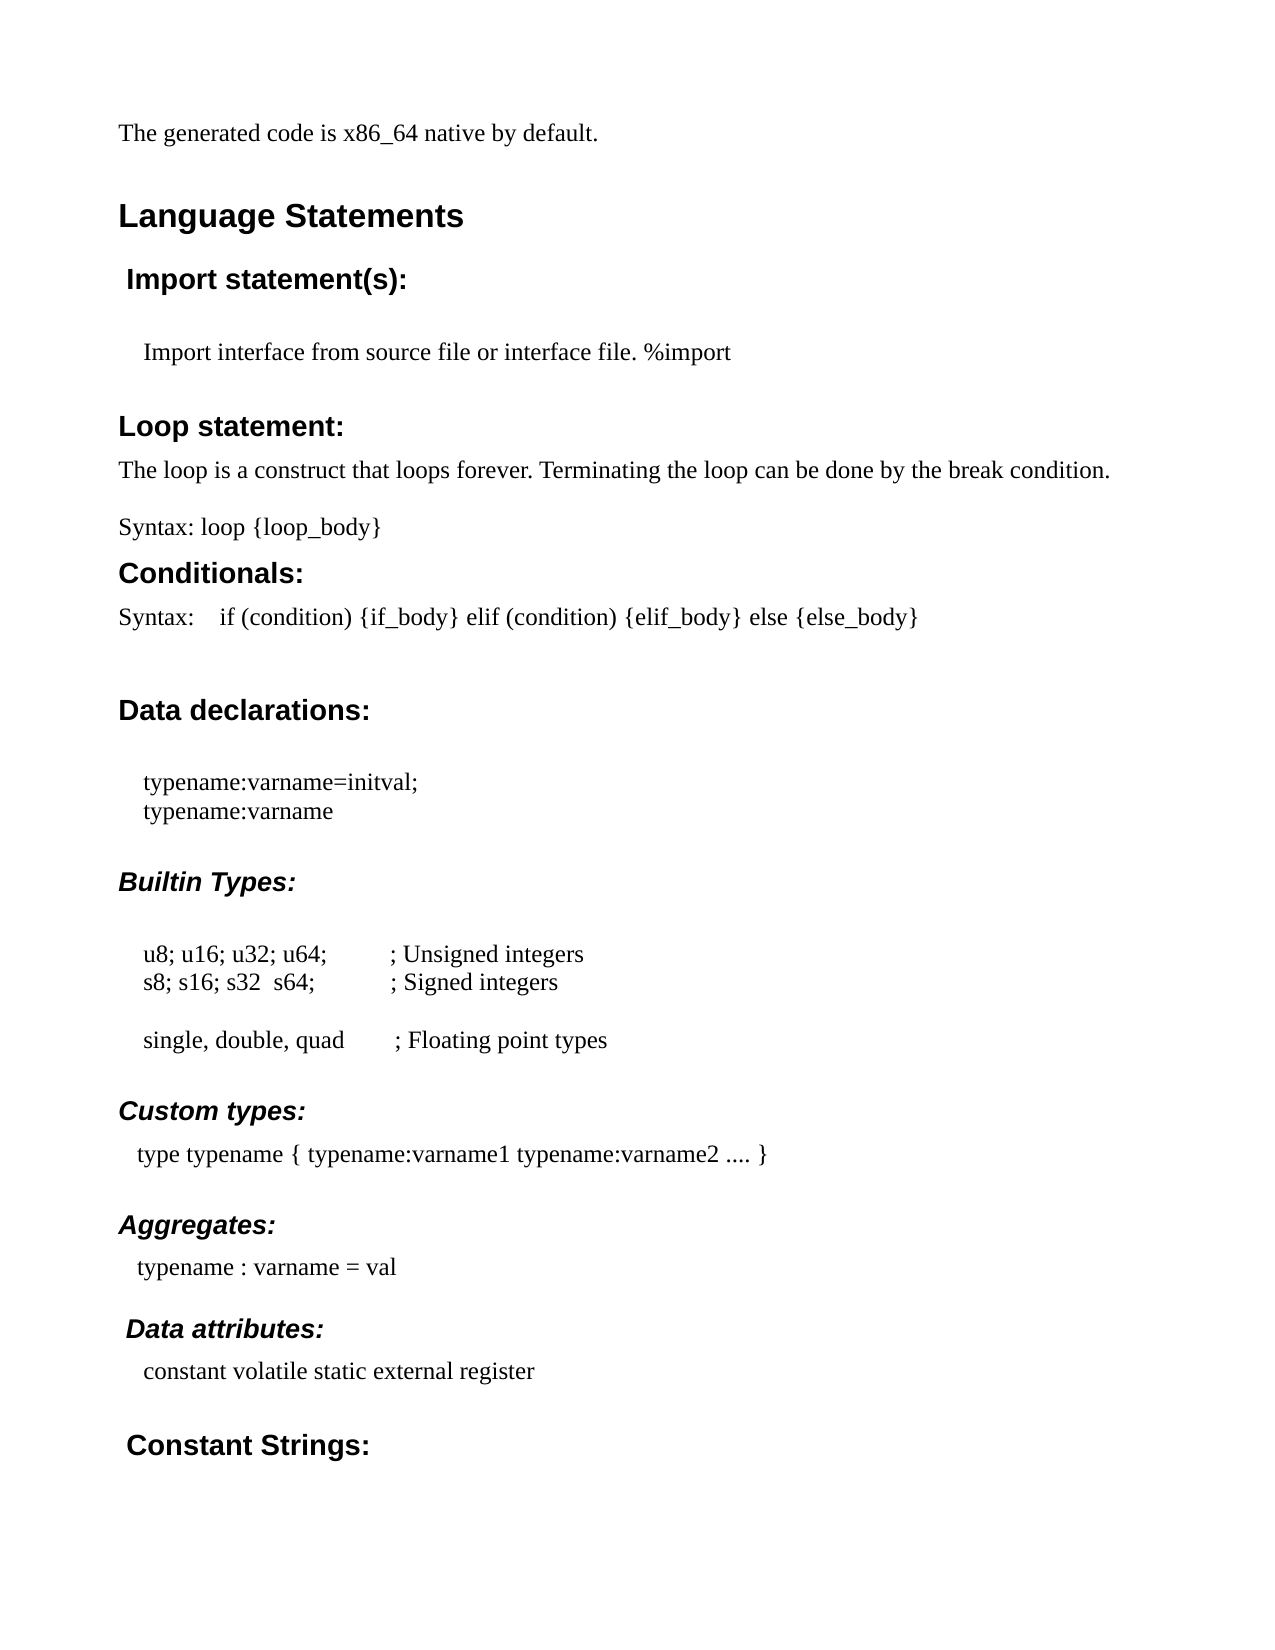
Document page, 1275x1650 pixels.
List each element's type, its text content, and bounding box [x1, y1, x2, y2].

subtitle Data declarations: [118, 693, 1157, 726]
subtitle Language Statements [118, 196, 1157, 235]
subtitle Constant Strings: [118, 1428, 1157, 1462]
subtitle Aggregates: [118, 1209, 1157, 1240]
text typename:varname=initval; [118, 767, 1157, 796]
text typename : varname = val [118, 1252, 1157, 1281]
text constant volatile static external register [118, 1356, 1157, 1385]
text u8; u16; u32; u64; ; Unsigned integers [118, 939, 1157, 967]
text The loop is a construct that loops forever. Terminating the loop can be done by the break condition. [118, 455, 1157, 484]
subtitle Builtin Types: [118, 866, 1157, 897]
subtitle Loop statement: [118, 409, 1157, 442]
text Syntax: loop {loop_body} [118, 512, 1157, 541]
text type typename { typename:varname1 typename:varname2 .... } [118, 1139, 1157, 1167]
subtitle Data attributes: [118, 1313, 1157, 1344]
text single, double, quad ; Floating point types [118, 1025, 1157, 1054]
subtitle Custom types: [118, 1095, 1157, 1126]
text Syntax: if (condition) {if_body} elif (condition) {elif_body} else {else_body} [118, 602, 1157, 631]
subtitle Conditionals: [118, 556, 1157, 589]
text Import interface from source file or interface file. %import [118, 337, 1157, 366]
text The generated code is x86_64 native by default. [118, 118, 1157, 147]
subtitle Import statement(s): [118, 262, 1157, 296]
text s8; s16; s32 s64; ; Signed integers [118, 967, 1157, 996]
text typename:varname [118, 796, 1157, 825]
